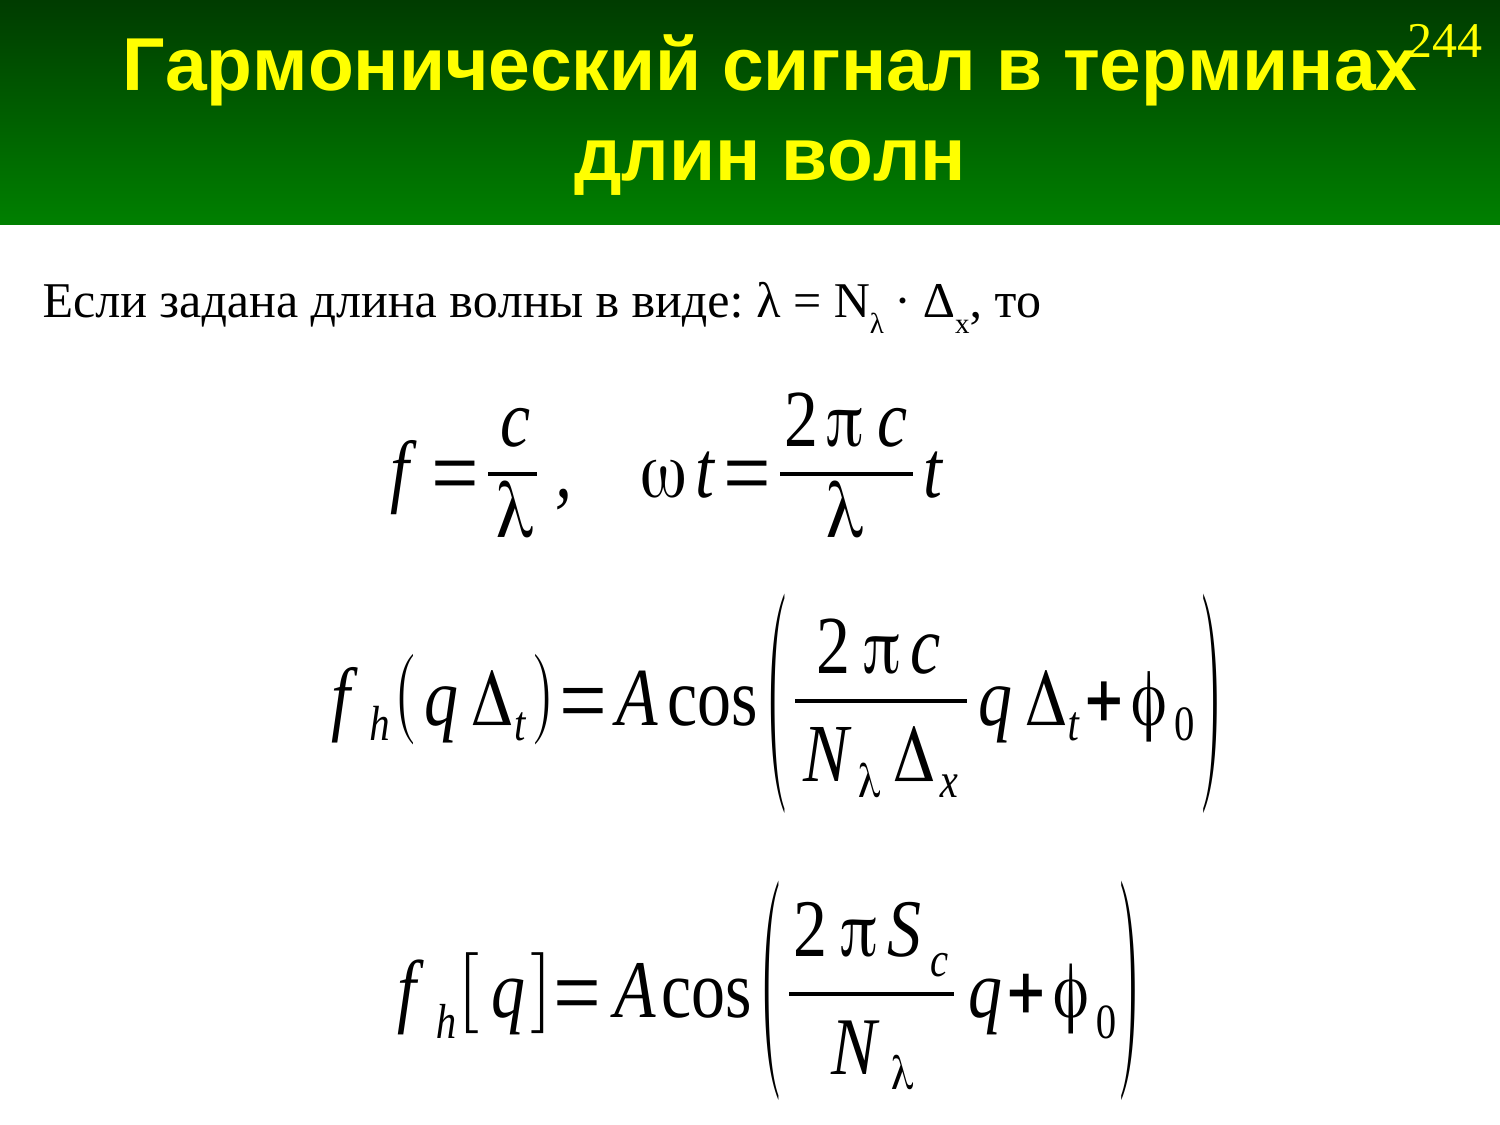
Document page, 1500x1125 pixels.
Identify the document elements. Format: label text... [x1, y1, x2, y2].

title Гармонический сигнал в терминах длин волн [100, 7, 1441, 204]
chart [360, 375, 963, 544]
chart [301, 590, 1239, 820]
text_box Если задана длина волны в виде: λ = Nλ · Δx, то [27, 259, 1057, 347]
chart [367, 874, 1159, 1104]
